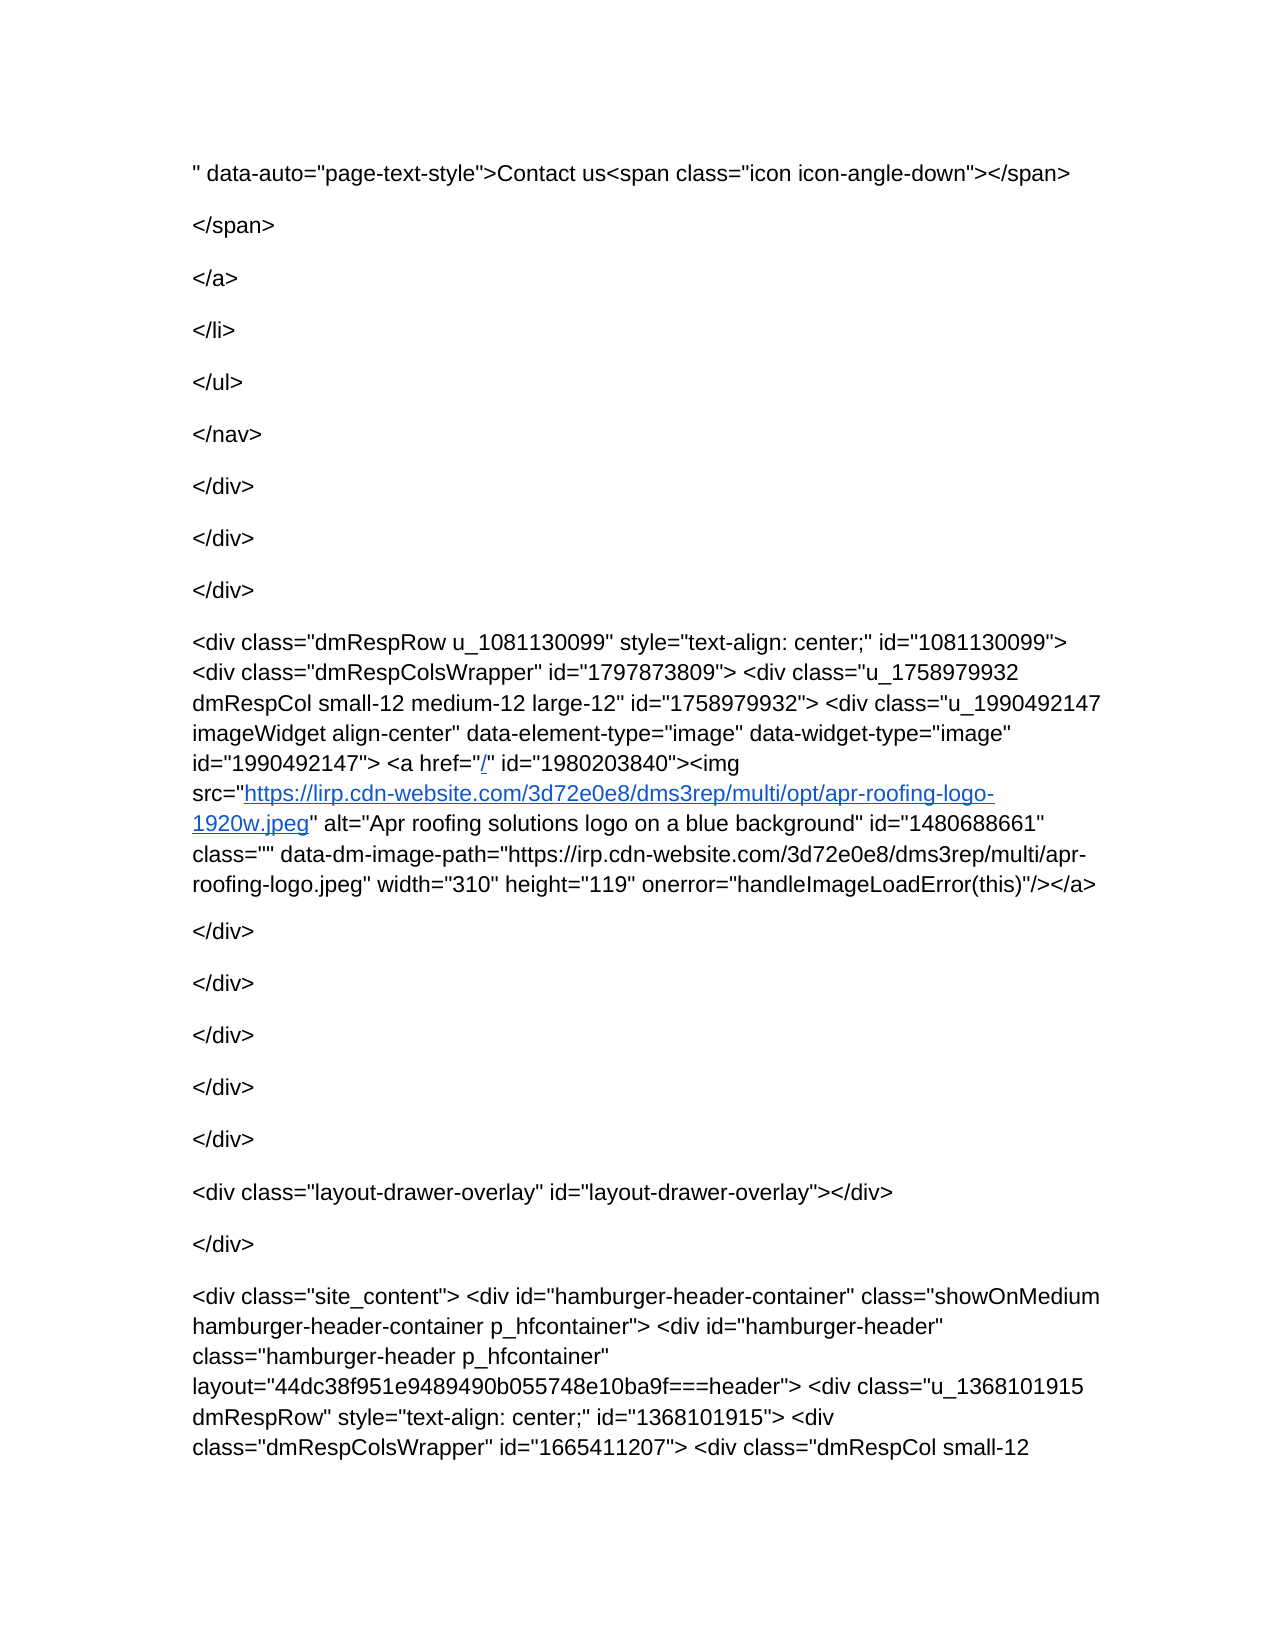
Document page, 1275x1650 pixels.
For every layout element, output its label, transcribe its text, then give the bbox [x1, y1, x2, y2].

table_cell </div> [182, 1012, 1125, 1064]
table_cell </span> [182, 202, 1125, 254]
table_cell </nav> [182, 410, 1125, 462]
table_cell </ul> [182, 358, 1125, 410]
table_cell [150, 960, 182, 1012]
table_cell </li> [182, 306, 1125, 358]
table_cell [150, 410, 182, 462]
table_cell [150, 567, 182, 619]
table_cell [150, 306, 182, 358]
table_cell [150, 515, 182, 567]
table_cell </div> [182, 567, 1125, 619]
table_cell [150, 1012, 182, 1064]
table_cell [150, 1064, 182, 1116]
table_cell [150, 358, 182, 410]
table_cell [150, 1168, 182, 1220]
table_cell [150, 463, 182, 514]
table_cell [150, 254, 182, 306]
table_cell [150, 619, 182, 908]
table_cell [150, 150, 182, 202]
table_cell <div class="site_content"> <div id="hamburger-header-container" class="showOnMedium hamburger-header-container p_hfcontainer"> <div id="hamburger-header" class="hamburger-header p_hfcontainer" layout="44dc38f951e9489490b055748e10ba9f===header"> <div class="u_1368101915 dmRespRow" style="text-align: center;" id="1368101915"> <div class="dmRespColsWrapper" id="1665411207"> <div class="dmRespCol small-12 [182, 1272, 1125, 1470]
table_cell </div> [182, 463, 1125, 514]
table_cell <div class="dmRespRow u_1081130099" style="text-align: center;" id="1081130099"> <div class="dmRespColsWrapper" id="1797873809"> <div class="u_1758979932 dmRespCol small-12 medium-12 large-12" id="1758979932"> <div class="u_1990492147 imageWidget align-center" data-element-type="image" data-widget-type="image" id="1990492147"> <a href="/" id="1980203840"><img src="https://lirp.cdn-website.com/3d72e0e8/dms3rep/multi/opt/apr-roofing-logo-1920w.jpeg" alt="Apr roofing solutions logo on a blue background" id="1480688661" class="" data-dm-image-path="https://irp.cdn-website.com/3d72e0e8/dms3rep/multi/apr-roofing-logo.jpeg" width="310" height="119" onerror="handleImageLoadError(this)"/></a> [182, 619, 1125, 908]
table_cell </div> [182, 515, 1125, 567]
table_cell " data-auto="page-text-style">Contact us<span class="icon icon-angle-down"></span> [182, 150, 1125, 202]
table_cell [150, 1272, 182, 1470]
table_cell </div> [182, 1064, 1125, 1116]
table_cell </a> [182, 254, 1125, 306]
table_cell [150, 908, 182, 960]
table_cell </div> [182, 1220, 1125, 1272]
table_cell [150, 202, 182, 254]
table_cell <div class="layout-drawer-overlay" id="layout-drawer-overlay"></div> [182, 1168, 1125, 1220]
table_cell [150, 1116, 182, 1168]
table_cell </div> [182, 1116, 1125, 1168]
table_cell [150, 1220, 182, 1272]
table_cell </div> [182, 960, 1125, 1012]
table_cell </div> [182, 908, 1125, 960]
